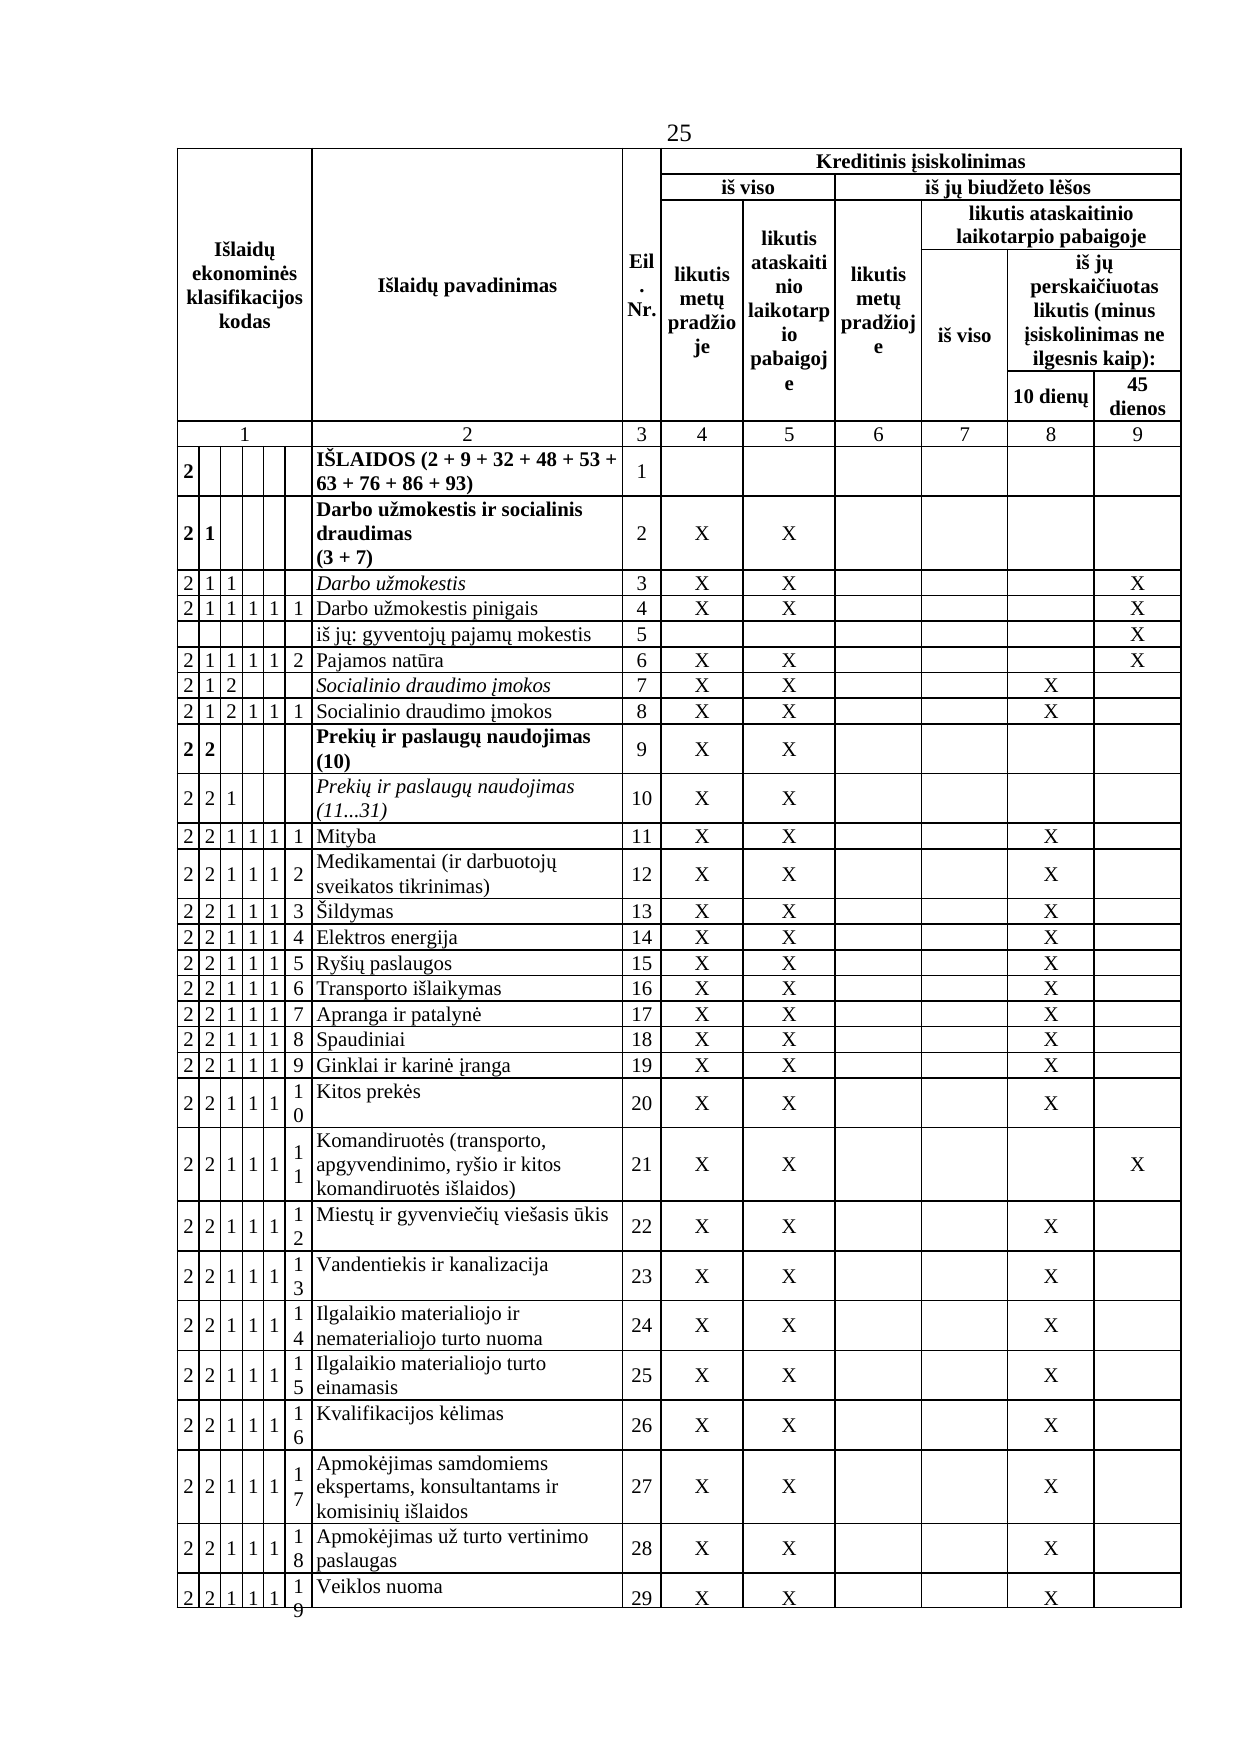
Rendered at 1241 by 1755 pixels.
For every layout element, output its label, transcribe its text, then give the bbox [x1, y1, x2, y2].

table_cell 1 [243, 1202, 263, 1250]
table_cell 1 [243, 1079, 263, 1127]
table_cell [836, 1524, 921, 1572]
table_cell 2 [221, 673, 242, 697]
table_cell 1 [264, 596, 284, 620]
table_cell [922, 1574, 1007, 1606]
table_cell 1 [221, 1027, 242, 1051]
table_cell X [744, 1202, 834, 1250]
table_cell 1 [286, 699, 311, 723]
table_cell 12 [286, 1202, 311, 1250]
table_cell 11 [286, 1128, 311, 1200]
table_cell 2 [286, 850, 311, 898]
table_cell 7 [922, 422, 1007, 446]
table_cell [1095, 824, 1180, 848]
table_cell X [662, 1524, 742, 1572]
table_cell [836, 1202, 921, 1250]
table_cell 1 [221, 899, 242, 923]
table_cell X [1095, 596, 1180, 620]
table_cell 1 [243, 699, 263, 723]
table_cell 1 [264, 899, 284, 923]
table_cell [1095, 1524, 1180, 1572]
table_cell iš jų: gyventojų pajamų mokestis [313, 622, 622, 646]
table_cell 1 [243, 596, 263, 620]
table_cell [836, 1053, 921, 1077]
table_cell X [744, 1128, 834, 1200]
table_cell 1 [264, 1252, 284, 1300]
table_cell Kvalifikacijos kėlimas [313, 1401, 622, 1449]
table_cell 2 [200, 899, 220, 923]
table_cell [221, 622, 242, 646]
table_cell X [744, 1524, 834, 1572]
table_cell 5 [744, 422, 834, 446]
table_cell X [744, 673, 834, 697]
table_cell X [662, 976, 742, 1000]
table_cell X [1095, 1128, 1180, 1200]
table_cell X [1008, 824, 1093, 848]
table_cell X [1008, 1524, 1093, 1572]
table_cell [836, 1401, 921, 1449]
table_cell [1095, 850, 1180, 898]
table_cell 1 [264, 951, 284, 974]
table_cell [286, 774, 311, 822]
table_cell 13 [286, 1252, 311, 1300]
table_cell X [1008, 699, 1093, 723]
table_cell [200, 622, 220, 646]
table_cell [243, 447, 263, 495]
table_cell 1 [221, 824, 242, 848]
table_cell 1 [286, 596, 311, 620]
table_header Eil. Nr. [623, 149, 660, 420]
table_cell X [1008, 1252, 1093, 1300]
table_cell [286, 725, 311, 773]
table_cell 1 [264, 1451, 284, 1523]
table_cell X [1008, 1401, 1093, 1449]
table_cell [243, 774, 263, 822]
table_cell 10 dienų [1008, 372, 1093, 420]
table_cell Veiklos nuoma [313, 1574, 622, 1606]
table_cell [1095, 774, 1180, 822]
table_header Išlaidų pavadinimas [313, 149, 622, 420]
table_cell [1095, 1079, 1180, 1127]
table_cell 1 [243, 648, 263, 672]
table_cell 2 [178, 571, 198, 595]
table_cell X [662, 899, 742, 923]
table_cell 1 [221, 1301, 242, 1349]
table_cell 1 [221, 1002, 242, 1026]
table_cell [922, 976, 1007, 1000]
table_cell [922, 622, 1007, 646]
table_cell 1 [264, 976, 284, 1000]
table_cell [1095, 699, 1180, 723]
table_cell 23 [623, 1252, 660, 1300]
table_cell 10 [286, 1079, 311, 1127]
table_cell [243, 622, 263, 646]
table_cell 22 [623, 1202, 660, 1250]
table_cell 1 [243, 899, 263, 923]
table_cell 8 [1008, 422, 1093, 446]
table_cell 1 [200, 497, 220, 569]
table_cell likutis ataskaitinio laikotarpio pabaigoje [922, 201, 1180, 248]
table_cell 2 [200, 1079, 220, 1127]
table_cell Transporto išlaikymas [313, 976, 622, 1000]
table_cell 2 [178, 1351, 198, 1399]
table_cell [922, 1053, 1007, 1077]
table_cell [836, 596, 921, 620]
table_cell X [662, 824, 742, 848]
table_cell [922, 1128, 1007, 1200]
table_cell X [1095, 648, 1180, 672]
table_cell [836, 1079, 921, 1127]
table_cell [1008, 725, 1093, 773]
table_cell [922, 1252, 1007, 1300]
table_cell X [1008, 673, 1093, 697]
table_cell [264, 774, 284, 822]
table_cell 1 [264, 1027, 284, 1051]
table_cell likutis metų pradžioje [662, 201, 742, 420]
table_cell 2 [200, 1027, 220, 1051]
table_cell 2 [178, 1053, 198, 1077]
table_cell Medikamentai (ir darbuotojų sveikatos tikrinimas) [313, 850, 622, 898]
table_cell 7 [623, 673, 660, 697]
table_cell [178, 622, 198, 646]
table_cell 1 [264, 1401, 284, 1449]
table_cell 16 [623, 976, 660, 1000]
table_cell iš jų perskaičiuotas likutis (minus įsiskolinimas ne ilgesnis kaip): [1008, 250, 1180, 370]
table_cell X [744, 648, 834, 672]
table_cell X [744, 1451, 834, 1523]
table_cell [922, 1027, 1007, 1051]
table_cell 10 [623, 774, 660, 822]
table_cell [922, 1401, 1007, 1449]
table_cell 4 [662, 422, 742, 446]
table_cell [1095, 1002, 1180, 1026]
table_cell 1 [264, 699, 284, 723]
table_cell X [662, 673, 742, 697]
table_cell 1 [221, 1451, 242, 1523]
table_cell X [662, 1574, 742, 1606]
table_cell X [662, 1128, 742, 1200]
table_cell 1 [264, 1202, 284, 1250]
table_cell 2 [200, 1524, 220, 1572]
table_cell [836, 774, 921, 822]
table_cell [922, 824, 1007, 848]
table_cell [264, 497, 284, 569]
table_cell 2 [200, 951, 220, 974]
table_cell [1095, 497, 1180, 569]
table_cell 2 [178, 1451, 198, 1523]
table_cell X [744, 850, 834, 898]
table_cell 1 [243, 951, 263, 974]
table_cell [922, 596, 1007, 620]
table_cell [922, 1351, 1007, 1399]
table_cell X [662, 725, 742, 773]
table_cell 2 [178, 497, 198, 569]
table_cell [1095, 976, 1180, 1000]
table_cell 4 [623, 596, 660, 620]
table_cell 9 [286, 1053, 311, 1077]
table_cell X [744, 1252, 834, 1300]
table_cell [243, 673, 263, 697]
table_cell [1095, 673, 1180, 697]
table_header Kreditinis įsiskolinimas [662, 149, 1180, 173]
table_cell 1 [221, 951, 242, 974]
table_cell 1 [243, 1053, 263, 1077]
table_cell [1008, 648, 1093, 672]
table_cell [264, 622, 284, 646]
table_cell 2 [178, 1128, 198, 1200]
table_cell 3 [623, 422, 660, 446]
table_cell X [662, 774, 742, 822]
table_cell likutis metų pradžioje [836, 201, 921, 420]
table_cell 17 [623, 1002, 660, 1026]
table_cell 1 [243, 850, 263, 898]
table_cell 1 [243, 824, 263, 848]
table_cell 1 [221, 1401, 242, 1449]
table_cell 1 [221, 774, 242, 822]
table_cell Prekių ir paslaugų naudojimas (10) [313, 725, 622, 773]
table_cell [922, 850, 1007, 898]
table_cell Komandiruotės (transporto, apgyvendinimo, ryšio ir kitos komandiruotės išlaidos) [313, 1128, 622, 1200]
table_cell 1 [221, 1574, 242, 1606]
table_cell X [744, 699, 834, 723]
table_cell [286, 622, 311, 646]
table_cell 17 [286, 1451, 311, 1523]
table_cell Vandentiekis ir kanalizacija [313, 1252, 622, 1300]
table_cell 1 [221, 571, 242, 595]
table_cell 1 [264, 850, 284, 898]
table_cell [1095, 1027, 1180, 1051]
table_cell Spaudiniai [313, 1027, 622, 1051]
table_cell 2 [200, 824, 220, 848]
table_cell Ginklai ir karinė įranga [313, 1053, 622, 1077]
table_cell X [744, 1401, 834, 1449]
table_cell [836, 673, 921, 697]
table_cell X [1008, 1574, 1093, 1606]
table_cell [922, 951, 1007, 974]
table_cell 2 [200, 1252, 220, 1300]
table_cell [836, 925, 921, 949]
table_cell 2 [178, 899, 198, 923]
table_cell [1095, 1351, 1180, 1399]
table_cell 3 [623, 571, 660, 595]
table_cell 2 [313, 422, 622, 446]
table_cell 9 [1095, 422, 1180, 446]
table_cell X [662, 596, 742, 620]
table_cell [836, 976, 921, 1000]
table_cell 2 [200, 1351, 220, 1399]
table_cell [836, 447, 921, 495]
table_cell 11 [623, 824, 660, 848]
table_cell 15 [286, 1351, 311, 1399]
table_cell [1095, 951, 1180, 974]
table_cell 2 [178, 1202, 198, 1250]
table_cell X [662, 1252, 742, 1300]
table_cell X [744, 951, 834, 974]
table_cell 1 [264, 648, 284, 672]
table_cell Darbo užmokestis ir socialinis draudimas (3 + 7) [313, 497, 622, 569]
table_cell X [662, 1351, 742, 1399]
table_cell X [744, 596, 834, 620]
table_cell X [1008, 899, 1093, 923]
table_cell X [1008, 1451, 1093, 1523]
table_cell 1 [243, 1451, 263, 1523]
table_cell 2 [221, 699, 242, 723]
table_cell [922, 725, 1007, 773]
table_cell 1 [221, 1079, 242, 1127]
table_cell 15 [623, 951, 660, 974]
table_cell 2 [178, 951, 198, 974]
table_cell 1 [178, 422, 311, 446]
table_cell X [1095, 571, 1180, 595]
table_cell [836, 1351, 921, 1399]
table_cell [836, 699, 921, 723]
table_cell 28 [623, 1524, 660, 1572]
table_cell X [744, 1301, 834, 1349]
table_cell 2 [200, 725, 220, 773]
table_cell X [662, 1202, 742, 1250]
table_cell [922, 1079, 1007, 1127]
table_cell 2 [178, 1252, 198, 1300]
table_cell Apmokėjimas už turto vertinimo paslaugas [313, 1524, 622, 1572]
table_cell 1 [221, 648, 242, 672]
table_cell [836, 1002, 921, 1026]
table_cell iš viso [922, 250, 1007, 420]
table_cell [922, 447, 1007, 495]
table_cell Ryšių paslaugos [313, 951, 622, 974]
table_cell X [662, 1053, 742, 1077]
table_cell 2 [178, 976, 198, 1000]
table_cell Šildymas [313, 899, 622, 923]
table_cell 1 [221, 1128, 242, 1200]
table_cell X [744, 899, 834, 923]
table_cell 14 [286, 1301, 311, 1349]
table_cell 2 [200, 1053, 220, 1077]
table_cell 2 [178, 1574, 198, 1606]
table_cell [221, 447, 242, 495]
table_cell [1008, 1128, 1093, 1200]
table_cell X [1008, 1053, 1093, 1077]
table_cell [836, 1301, 921, 1349]
table_cell 2 [286, 648, 311, 672]
table_cell 8 [623, 699, 660, 723]
table_cell 20 [623, 1079, 660, 1127]
table_cell X [1008, 850, 1093, 898]
table_cell X [1008, 1027, 1093, 1051]
table_cell [243, 571, 263, 595]
table_cell [264, 447, 284, 495]
table_cell [1008, 497, 1093, 569]
table_cell X [662, 1451, 742, 1523]
table_cell [922, 1451, 1007, 1523]
table_cell Ilgalaikio materialiojo ir nematerialiojo turto nuoma [313, 1301, 622, 1349]
table_cell [744, 447, 834, 495]
table_cell X [744, 824, 834, 848]
table_cell 1 [286, 824, 311, 848]
table_cell [922, 1202, 1007, 1250]
table_cell [922, 774, 1007, 822]
table_cell [221, 497, 242, 569]
table_cell [286, 673, 311, 697]
table_cell [286, 571, 311, 595]
table_cell 2 [178, 1524, 198, 1572]
table_cell 1 [243, 976, 263, 1000]
table_cell Ilgalaikio materialiojo turto einamasis [313, 1351, 622, 1399]
table_cell [922, 925, 1007, 949]
table_cell [836, 648, 921, 672]
table_cell 2 [200, 850, 220, 898]
table_cell 1 [264, 1079, 284, 1127]
table_cell Elektros energija [313, 925, 622, 949]
table_cell [1095, 1053, 1180, 1077]
table_cell X [662, 571, 742, 595]
table_cell X [662, 850, 742, 898]
table_cell X [662, 699, 742, 723]
table_cell 1 [221, 1524, 242, 1572]
table_cell 24 [623, 1301, 660, 1349]
table_cell 1 [221, 925, 242, 949]
table_cell likutis ataskaitinio laikotarpio pabaigoje [744, 201, 834, 420]
table_cell Darbo užmokestis [313, 571, 622, 595]
table_cell 8 [286, 1027, 311, 1051]
table_cell [286, 497, 311, 569]
table_cell 1 [243, 1128, 263, 1200]
table_cell 21 [623, 1128, 660, 1200]
table_cell [221, 725, 242, 773]
table_cell [922, 673, 1007, 697]
table_cell X [1008, 951, 1093, 974]
table_cell 1 [221, 850, 242, 898]
table_cell [836, 824, 921, 848]
table_cell 1 [264, 1351, 284, 1399]
table_cell 4 [286, 925, 311, 949]
table_cell 1 [221, 1351, 242, 1399]
table_cell X [1008, 1002, 1093, 1026]
table_cell 2 [178, 596, 198, 620]
table_cell 2 [178, 1401, 198, 1449]
table_cell [922, 648, 1007, 672]
table_cell [1095, 925, 1180, 949]
table_cell [1095, 1252, 1180, 1300]
table_cell 7 [286, 1002, 311, 1026]
table_cell 2 [178, 824, 198, 848]
table_cell 45 dienos [1095, 372, 1180, 420]
table_cell 1 [200, 648, 220, 672]
table_cell 2 [200, 976, 220, 1000]
table_cell X [662, 1301, 742, 1349]
table_cell [1008, 571, 1093, 595]
table_cell [1095, 1401, 1180, 1449]
table_cell 2 [178, 850, 198, 898]
table_cell X [1008, 976, 1093, 1000]
table_cell 2 [200, 1451, 220, 1523]
table_cell iš jų biudžeto lėšos [836, 175, 1180, 199]
table_cell [1008, 596, 1093, 620]
table_cell Socialinio draudimo įmokos [313, 699, 622, 723]
table_cell [836, 899, 921, 923]
table_cell [243, 725, 263, 773]
table_cell [1095, 725, 1180, 773]
table_cell [264, 725, 284, 773]
table_cell 9 [623, 725, 660, 773]
table_cell 6 [836, 422, 921, 446]
table_cell 2 [200, 1574, 220, 1606]
table_cell Prekių ir paslaugų naudojimas (11...31) [313, 774, 622, 822]
table_cell 2 [200, 1128, 220, 1200]
table_cell [264, 571, 284, 595]
table_cell 1 [243, 1574, 263, 1606]
table_cell 2 [178, 925, 198, 949]
table_cell [922, 899, 1007, 923]
table_cell 1 [264, 1524, 284, 1572]
table_cell 2 [178, 1002, 198, 1026]
table_cell 2 [178, 1079, 198, 1127]
table_cell Socialinio draudimo įmokos [313, 673, 622, 697]
table_cell [1095, 1451, 1180, 1523]
table_cell 2 [178, 699, 198, 723]
table_cell [836, 725, 921, 773]
table_cell [264, 673, 284, 697]
table_cell X [744, 925, 834, 949]
table_cell 1 [264, 1128, 284, 1200]
table_cell X [662, 1002, 742, 1026]
table_cell X [662, 951, 742, 974]
table_cell 2 [178, 1027, 198, 1051]
table_cell [836, 571, 921, 595]
table_cell iš viso [662, 175, 834, 199]
table_cell Apranga ir patalynė [313, 1002, 622, 1026]
table_header Išlaidų ekonominės klasifikacijos kodas [178, 149, 311, 420]
table_cell 1 [200, 596, 220, 620]
table_cell X [1008, 1301, 1093, 1349]
table_cell 6 [623, 648, 660, 672]
table_cell 1 [264, 824, 284, 848]
table_cell 27 [623, 1451, 660, 1523]
table_cell [243, 497, 263, 569]
table_cell X [1095, 622, 1180, 646]
table_cell 2 [200, 774, 220, 822]
table_cell [1008, 622, 1093, 646]
table_cell X [744, 1079, 834, 1127]
table_cell X [662, 1027, 742, 1051]
table_cell 1 [264, 1301, 284, 1349]
table_cell 1 [221, 1053, 242, 1077]
table_cell 2 [178, 673, 198, 697]
table_cell Pajamos natūra [313, 648, 622, 672]
table_cell [922, 1524, 1007, 1572]
table_cell [1095, 1574, 1180, 1606]
table_cell [922, 1002, 1007, 1026]
table_cell 2 [178, 725, 198, 773]
table_cell [836, 1252, 921, 1300]
table_cell 1 [243, 1252, 263, 1300]
table_cell 18 [286, 1524, 311, 1572]
table_cell [200, 447, 220, 495]
table_cell [286, 447, 311, 495]
table_cell 2 [178, 1301, 198, 1349]
table_cell 1 [264, 1574, 284, 1606]
table_cell 1 [243, 925, 263, 949]
table_cell 1 [264, 1053, 284, 1077]
table_cell Apmokėjimas samdomiems ekspertams, konsultantams ir komisinių išlaidos [313, 1451, 622, 1523]
table_cell 19 [286, 1574, 311, 1606]
table_cell 2 [178, 774, 198, 822]
table_cell X [744, 725, 834, 773]
table_cell 2 [200, 1301, 220, 1349]
table_cell 1 [221, 1202, 242, 1250]
table_cell 5 [623, 622, 660, 646]
table_cell [836, 1574, 921, 1606]
table_cell X [662, 648, 742, 672]
table_cell 25 [623, 1351, 660, 1399]
table_cell X [744, 1053, 834, 1077]
table_cell 26 [623, 1401, 660, 1449]
table_cell 1 [221, 596, 242, 620]
table_cell 2 [200, 1401, 220, 1449]
table_cell 1 [221, 976, 242, 1000]
table_cell 1 [243, 1401, 263, 1449]
table_cell [662, 447, 742, 495]
table_cell X [662, 1079, 742, 1127]
table_cell [922, 1301, 1007, 1349]
table_cell X [744, 1351, 834, 1399]
table_cell [922, 497, 1007, 569]
table_cell [836, 1027, 921, 1051]
table_cell 2 [200, 1002, 220, 1026]
table_cell 2 [178, 447, 198, 495]
table_cell X [662, 925, 742, 949]
table_cell [836, 622, 921, 646]
table_cell [1095, 1301, 1180, 1349]
table_cell [836, 850, 921, 898]
table_cell [836, 1451, 921, 1523]
table_cell X [1008, 1079, 1093, 1127]
table_cell 1 [243, 1351, 263, 1399]
table_cell [1095, 1202, 1180, 1250]
table_cell 2 [623, 497, 660, 569]
table_cell [1095, 447, 1180, 495]
table_cell X [662, 497, 742, 569]
table_cell [922, 699, 1007, 723]
table_cell [836, 951, 921, 974]
table_cell 1 [243, 1524, 263, 1572]
table_cell Miestų ir gyvenviečių viešasis ūkis [313, 1202, 622, 1250]
table_cell 18 [623, 1027, 660, 1051]
table_cell Mityba [313, 824, 622, 848]
table_cell [1095, 899, 1180, 923]
table_cell 6 [286, 976, 311, 1000]
table_cell 2 [200, 925, 220, 949]
table_cell 29 [623, 1574, 660, 1606]
table_cell [1008, 774, 1093, 822]
table_cell 12 [623, 850, 660, 898]
table_cell 16 [286, 1401, 311, 1449]
table_cell 19 [623, 1053, 660, 1077]
table_cell 1 [200, 571, 220, 595]
table_cell Kitos prekės [313, 1079, 622, 1127]
table_cell 1 [221, 1252, 242, 1300]
table_cell [922, 571, 1007, 595]
table_cell X [744, 774, 834, 822]
table_cell X [744, 1002, 834, 1026]
table_cell 13 [623, 899, 660, 923]
table_cell X [1008, 925, 1093, 949]
table_cell 14 [623, 925, 660, 949]
table_cell 1 [200, 699, 220, 723]
table_cell X [744, 571, 834, 595]
table_cell 5 [286, 951, 311, 974]
table_cell [744, 622, 834, 646]
table_cell X [662, 1401, 742, 1449]
table_cell X [1008, 1351, 1093, 1399]
table_cell 1 [243, 1002, 263, 1026]
table_cell 3 [286, 899, 311, 923]
table_cell X [1008, 1202, 1093, 1250]
table_cell [836, 497, 921, 569]
table_cell 1 [200, 673, 220, 697]
table_cell [836, 1128, 921, 1200]
table_cell 1 [623, 447, 660, 495]
table_cell X [744, 1027, 834, 1051]
table_cell 1 [264, 1002, 284, 1026]
table_cell 1 [243, 1027, 263, 1051]
table_cell X [744, 976, 834, 1000]
table_cell [662, 622, 742, 646]
table_cell 1 [243, 1301, 263, 1349]
table_cell IŠLAIDOS (2 + 9 + 32 + 48 + 53 + 63 + 76 + 86 + 93) [313, 447, 622, 495]
table_cell X [744, 497, 834, 569]
table_cell X [744, 1574, 834, 1606]
table_cell 2 [178, 648, 198, 672]
table_cell Darbo užmokestis pinigais [313, 596, 622, 620]
table_cell 2 [200, 1202, 220, 1250]
table_cell [1008, 447, 1093, 495]
table_cell 1 [264, 925, 284, 949]
